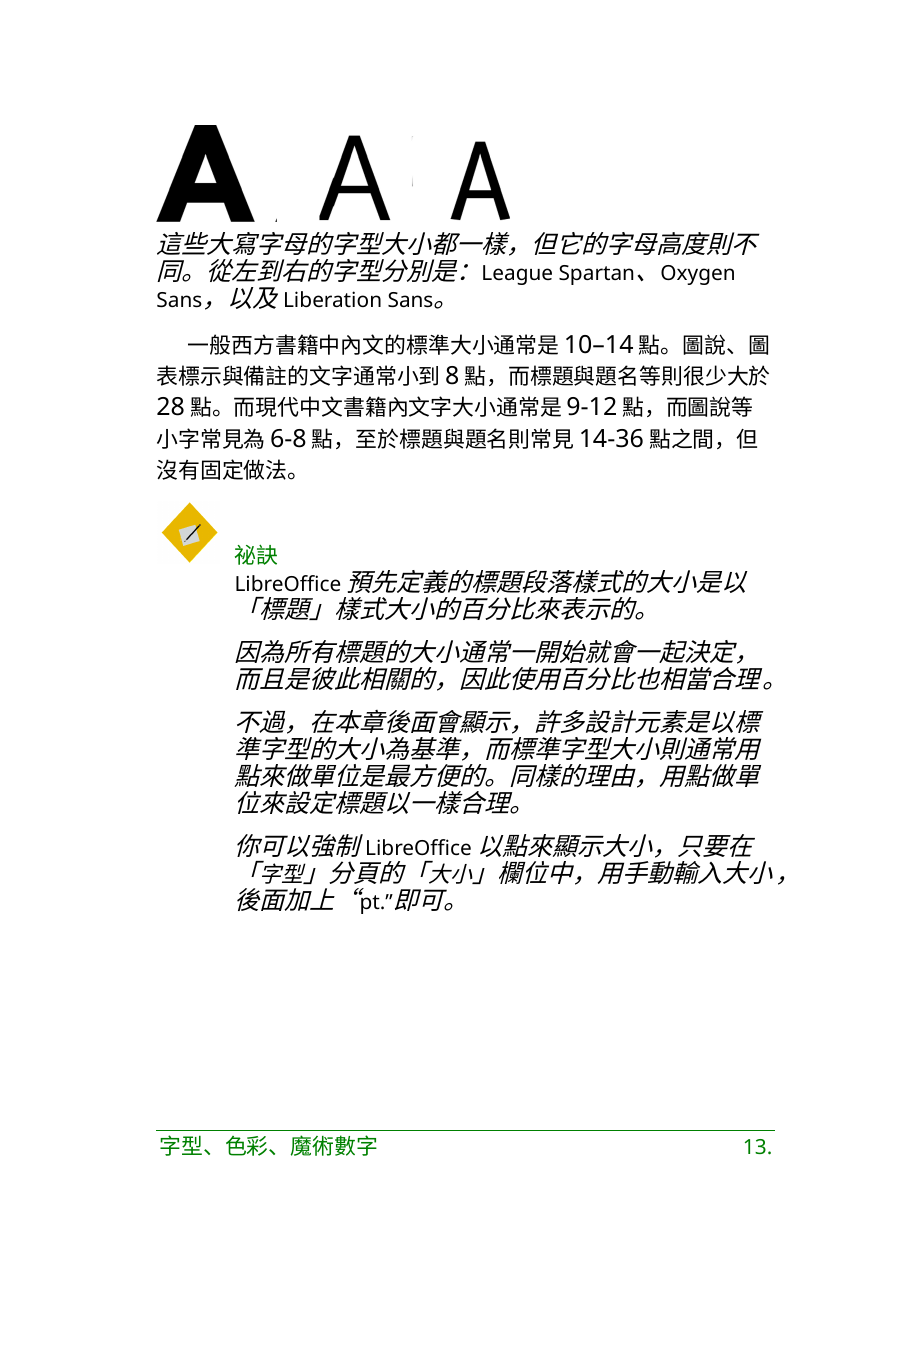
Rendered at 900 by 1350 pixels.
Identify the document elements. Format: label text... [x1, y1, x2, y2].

picture [157, 501, 220, 564]
picture [156, 125, 511, 222]
text LibreOffice 預先定義的標題段落樣式的大小是以「標題」樣式大小的百分比來表示的。 [234, 570, 775, 624]
list 祕訣 [156, 540, 775, 570]
text 不過，在本章後面會顯示，許多設計元素是以標準字型的大小為基準，而標準字型大小則通常用點來做單位是最方便的。同樣的理由，用點做單位來設定標題以一樣合理。 [234, 709, 775, 818]
table_header [156, 125, 775, 223]
text 一般西方書籍中內文的標準大小通常是10–14點。圖說、圖表標示與備註的文字通常小到8點，而標題與題名等則很少大於28點。而現代中文書籍內文字大小通常是9-12點，而圖說等小字常見為6-8點，至於標題與題名則常見14-36點之間，但沒有固定做法。 [156, 328, 775, 484]
table_cell 這些大寫字母的字型大小都一樣，但它的字母高度則不同。從左到右的字型分別是：League Spartan、Oxygen Sans，以及 Liberation Sans。 [156, 224, 775, 313]
text 你可以強制 LibreOffice 以點來顯示大小，只要在「字型」分頁的「大小」欄位中，用手動輸入大小，後面加上“pt.”即可。 [234, 833, 775, 915]
text 因為所有標題的大小通常一開始就會一起決定，而且是彼此相關的，因此使用百分比也相當合理。 [234, 640, 775, 694]
